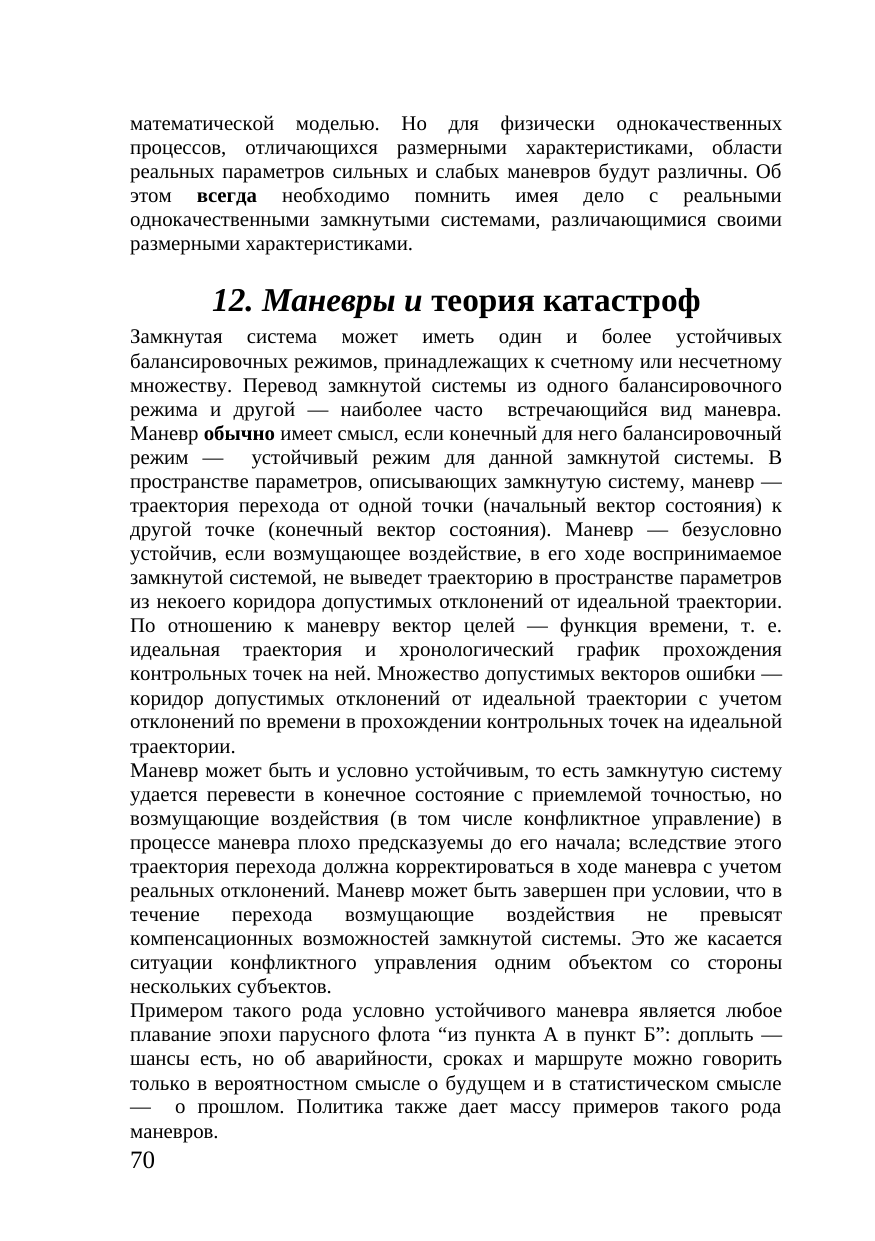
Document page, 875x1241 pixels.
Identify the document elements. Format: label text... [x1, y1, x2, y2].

text Примером такого рода условно устойчивого маневра является любое плавание эпохи парусного флота “из пункта А в пункт Б”: доплыть — шансы есть, но об аварийности, сроках и маршруте можно говорить только в вероятностном смысле о будущем и в статистическом смысле — о прошлом. Политика также дает массу примеров такого рода маневров. [130, 998, 783, 1143]
text математической моделью. Но для физически однокачественных процессов, отличающихся размерными характеристиками, области реальных параметров сильных и слабых маневров будут различны. Об этом всегда необходимо помнить имея дело с реальными однокачественными замкнутыми системами, различающимися своими размерными характеристиками. [130, 111, 783, 255]
subtitle 12. Маневры и теория катастроф [130, 280, 783, 318]
text Замкнутая система может иметь один и более устойчивых балансировочных режимов, принадлежащих к счетному или несчетному множеству. Перевод замкнутой системы из одного балансировочного режима и другой — наиболее часто встречающийся вид маневра. Маневр обычно имеет смысл, если конечный для него балансировочный режим — устойчивый режим для данной замкнутой системы. В пространстве параметров, описывающих замкнутую систему, маневр — траектория перехода от одной точки (начальный вектор состояния) к другой точке (конечный вектор состояния). Маневр — безусловно устойчив, если возмущающее воздействие, в его ходе воспринимаемое замкнутой системой, не выведет траекторию в пространстве параметров из некоего коридора допустимых отклонений от идеальной траектории. По отношению к маневру вектор целей — функция времени, т. е. идеальная траектория и хронологический график прохождения контрольных точек на ней. Множество допустимых векторов ошибки — коридор допустимых отклонений от идеальной траектории с учетом отклонений по времени в прохождении контрольных точек на идеальной траектории. [130, 324, 783, 758]
text Маневр может быть и условно устойчивым, то есть замкнутую систему удается перевести в конечное состояние с приемлемой точностью, но возмущающие воздействия (в том числе конфликтное управление) в процессе маневра плохо предсказуемы до его начала; вследствие этого траектория перехода должна корректироваться в ходе маневра с учетом реальных отклонений. Маневр может быть завершен при условии, что в течение перехода возмущающие воздействия не превысят компенсационных возможностей замкнутой системы. Это же касается ситуации конфликтного управления одним объектом со стороны нескольких субъектов. [130, 758, 783, 998]
